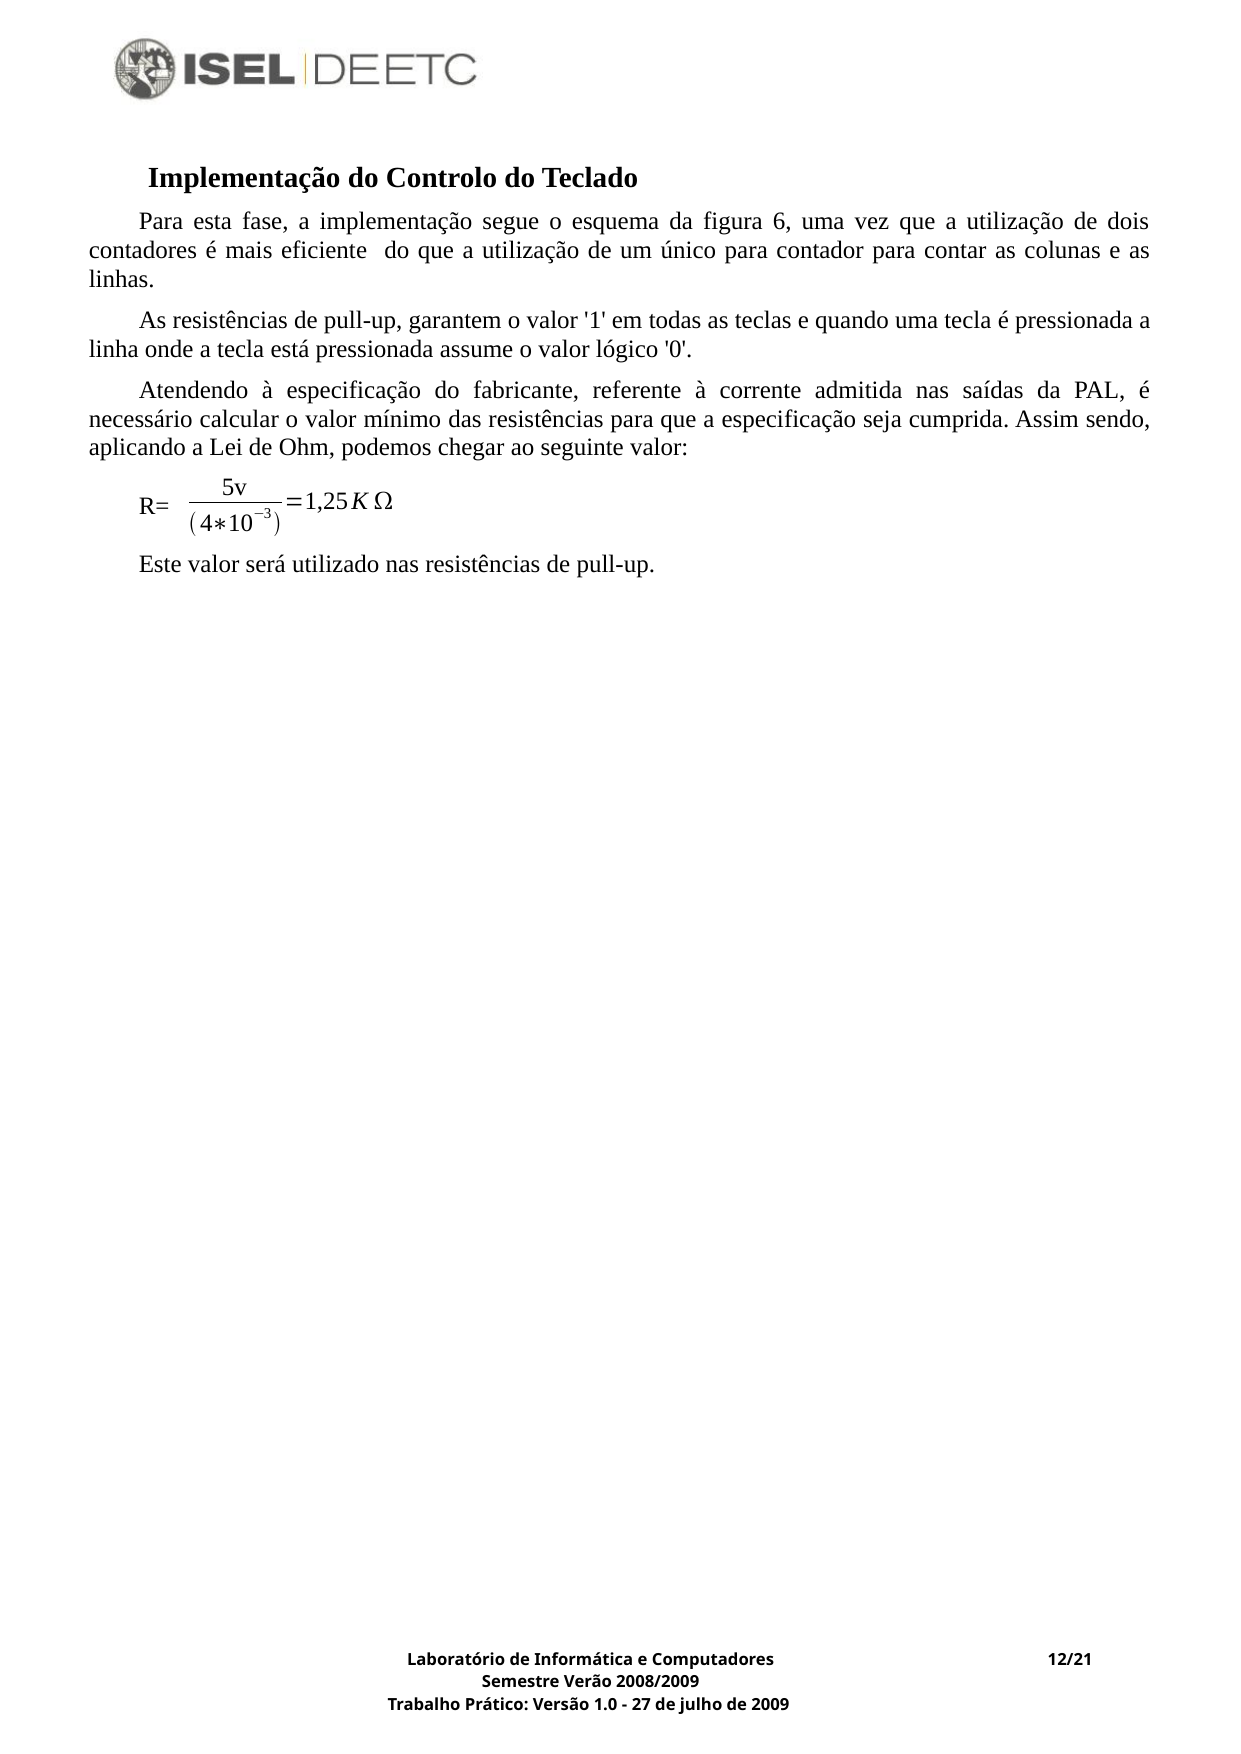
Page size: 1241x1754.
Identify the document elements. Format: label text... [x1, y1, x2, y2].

text R= [88, 474, 1152, 537]
picture [105, 24, 507, 125]
text Para esta fase, a implementação segue o esquema da figura 6, uma vez que a utilização de dois contadores é mais eficiente do que a utilização de um único para contador para contar as colunas e as linhas. [88, 206, 1152, 292]
text Este valor será utilizado nas resistências de pull-up. [88, 549, 1152, 578]
text As resistências de pull-up, garantem o valor '1' em todas as teclas e quando uma tecla é pressionada a linha onde a tecla está pressionada assume o valor lógico '0'. [88, 305, 1152, 362]
subtitle Implementação do Controlo do Teclado [88, 160, 1152, 194]
text Atendendo à especificação do fabricante, referente à corrente admitida nas saídas da PAL, é necessário calcular o valor mínimo das resistências para que a especificação seja cumprida. Assim sendo, aplicando a Lei de Ohm, podemos chegar ao seguinte valor: [88, 375, 1152, 461]
